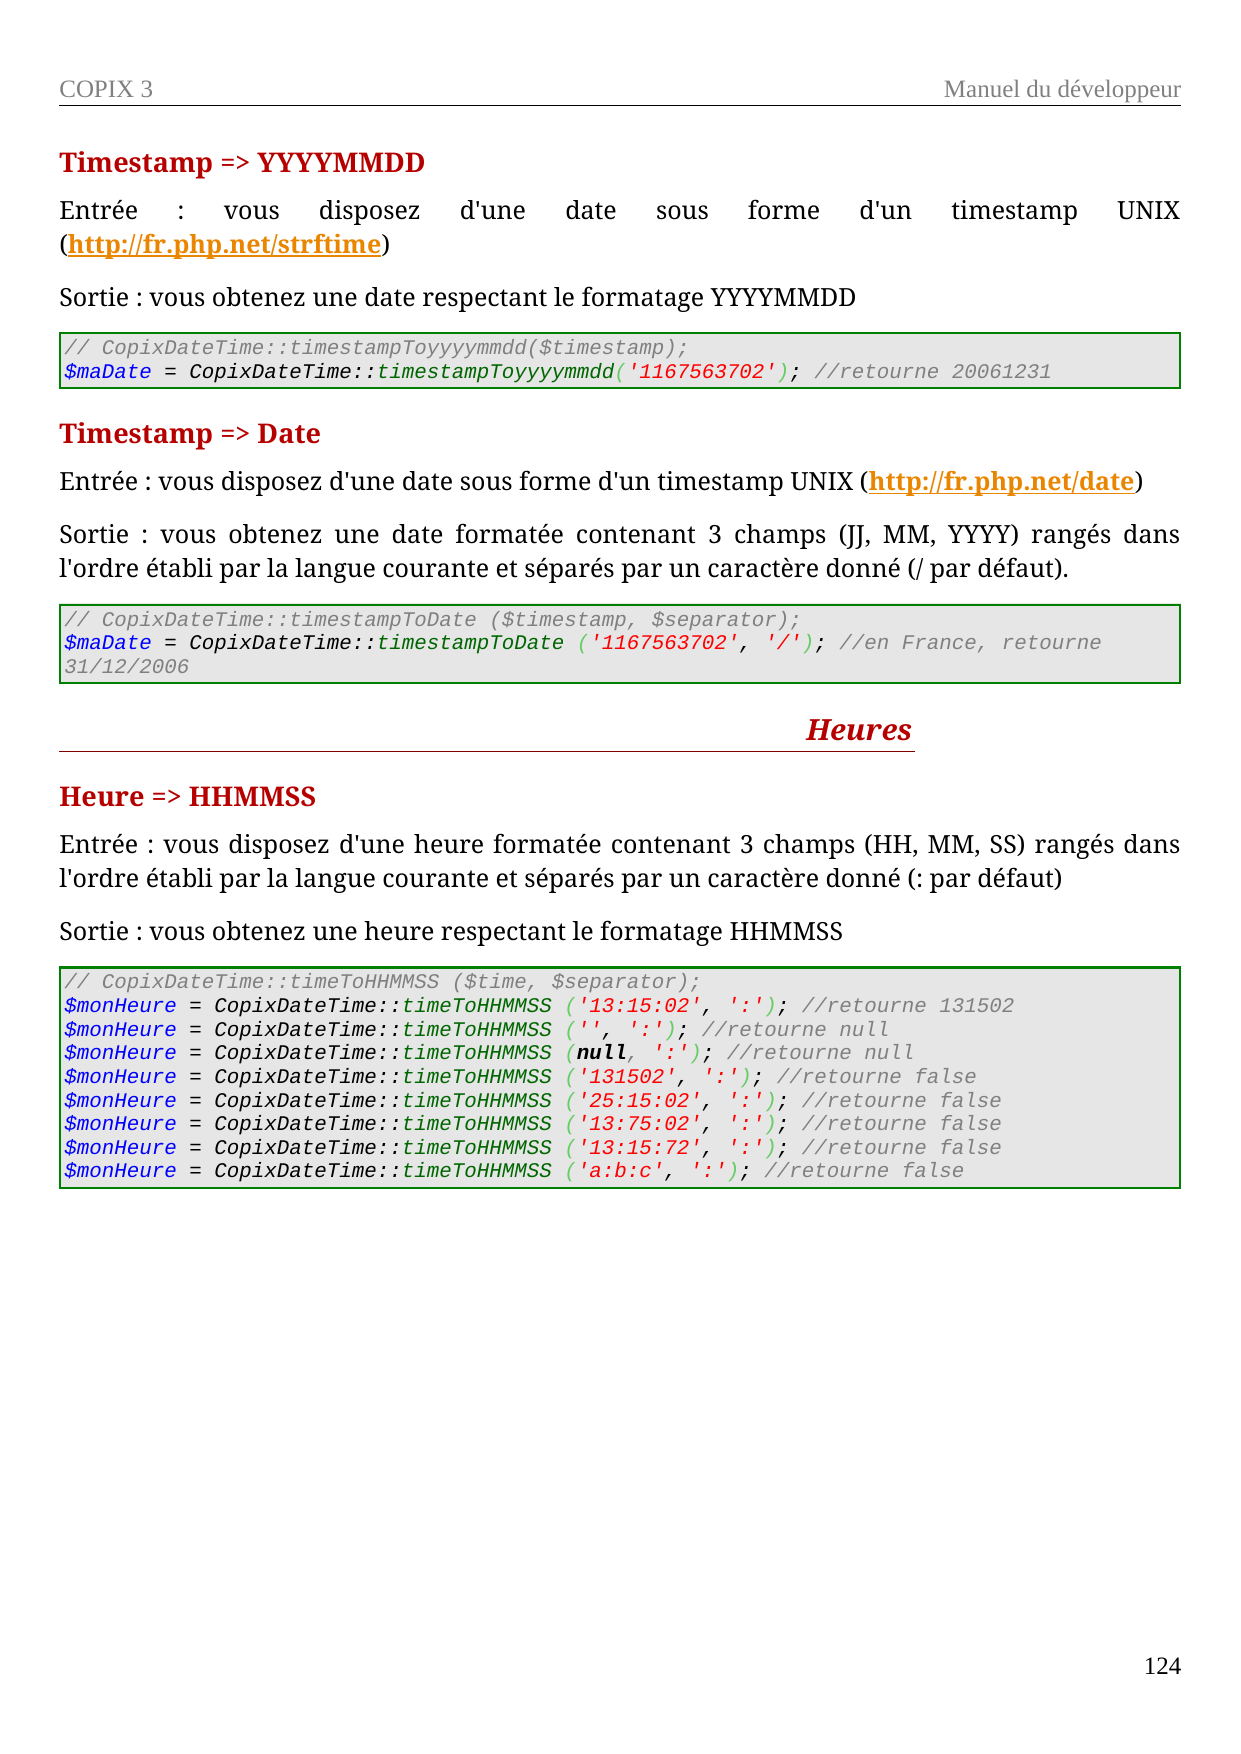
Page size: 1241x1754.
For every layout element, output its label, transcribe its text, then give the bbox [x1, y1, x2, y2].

text $monHeure = CopixDateTime::timeToHHMMSS ('13:15:72', ':'); //retourne false [61, 1132, 1179, 1156]
text $maDate = CopixDateTime::timestampToDate ('1167563702', '/'); //en France, retourne 31/12/2006 [61, 627, 1179, 682]
text $monHeure = CopixDateTime::timeToHHMMSS ('13:15:02', ':'); //retourne 131502 [61, 990, 1179, 1014]
text Sortie : vous obtenez une heure respectant le formatage HHMMSS [59, 913, 1181, 948]
text $monHeure = CopixDateTime::timeToHHMMSS ('13:75:02', ':'); //retourne false [61, 1108, 1179, 1132]
subtitle Heure => HHMMSS [59, 777, 1181, 814]
text // CopixDateTime::timestampToDate ($timestamp, $separator); [61, 606, 1179, 627]
text $monHeure = CopixDateTime::timeToHHMMSS ('25:15:02', ':'); //retourne false [61, 1084, 1179, 1108]
text $monHeure = CopixDateTime::timeToHHMMSS ('', ':'); //retourne null [61, 1014, 1179, 1037]
subtitle Heures [59, 709, 915, 751]
text // CopixDateTime::timeToHHMMSS ($time, $separator); [61, 969, 1179, 990]
text Entrée : vous disposez d'une date sous forme d'un timestamp UNIX (http://fr.php.net/date) [59, 464, 1181, 498]
text $monHeure = CopixDateTime::timeToHHMMSS ('131502', ':'); //retourne false [61, 1061, 1179, 1084]
text // CopixDateTime::timestampToyyyymmdd($timestamp); [61, 334, 1179, 356]
text Sortie : vous obtenez une date respectant le formatage YYYYMMDD [59, 279, 1181, 313]
text $monHeure = CopixDateTime::timeToHHMMSS (null, ':'); //retourne null [61, 1037, 1179, 1061]
text Sortie : vous obtenez une date formatée contenant 3 champs (JJ, MM, YYYY) rangés dans l'ordre établi par la langue courante et séparés par un caractère donné (/ par défaut). [59, 517, 1181, 585]
text $monHeure = CopixDateTime::timeToHHMMSS ('a:b:c', ':'); //retourne false [61, 1156, 1179, 1187]
subtitle Timestamp => Date [59, 414, 1181, 451]
text Entrée : vous disposez d'une heure formatée contenant 3 champs (HH, MM, SS) rangés dans l'ordre établi par la langue courante et séparés par un caractère donné (: par défaut) [59, 827, 1181, 895]
text $maDate = CopixDateTime::timestampToyyyymmdd('1167563702'); //retourne 20061231 [61, 356, 1179, 387]
text Entrée : vous disposez d'une date sous forme d'un timestamp UNIX (http://fr.php.net/strftime) [59, 192, 1181, 261]
subtitle Timestamp => YYYYMMDD [59, 143, 1181, 180]
